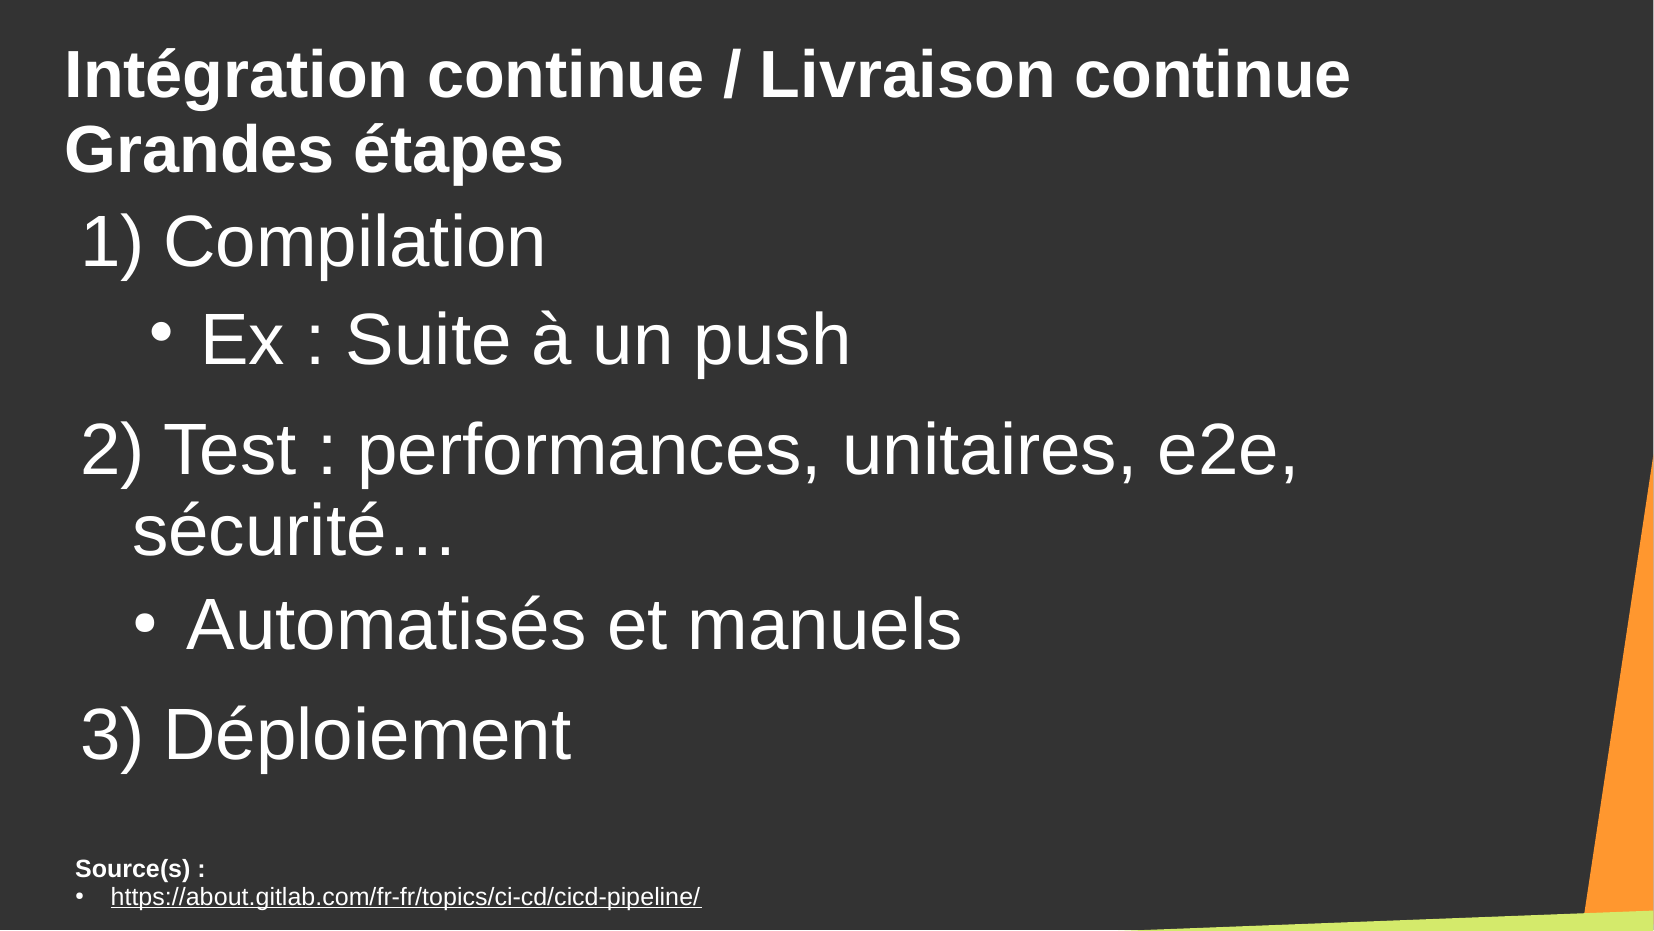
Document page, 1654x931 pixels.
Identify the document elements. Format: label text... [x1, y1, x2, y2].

text_box Source(s) : https://about.gitlab.com/fr-fr/topics/ci-cd/cicd-pipeline/ [60, 826, 1524, 919]
text_box [1118, 450, 1654, 931]
title Intégration continue / Livraison continue Grandes étapes [64, 37, 1388, 187]
list Compilation Ex : Suite à un push Test : performances, unitaires, e2e, sécurité… Automatisés et manuels Déploiement [63, 200, 1542, 780]
